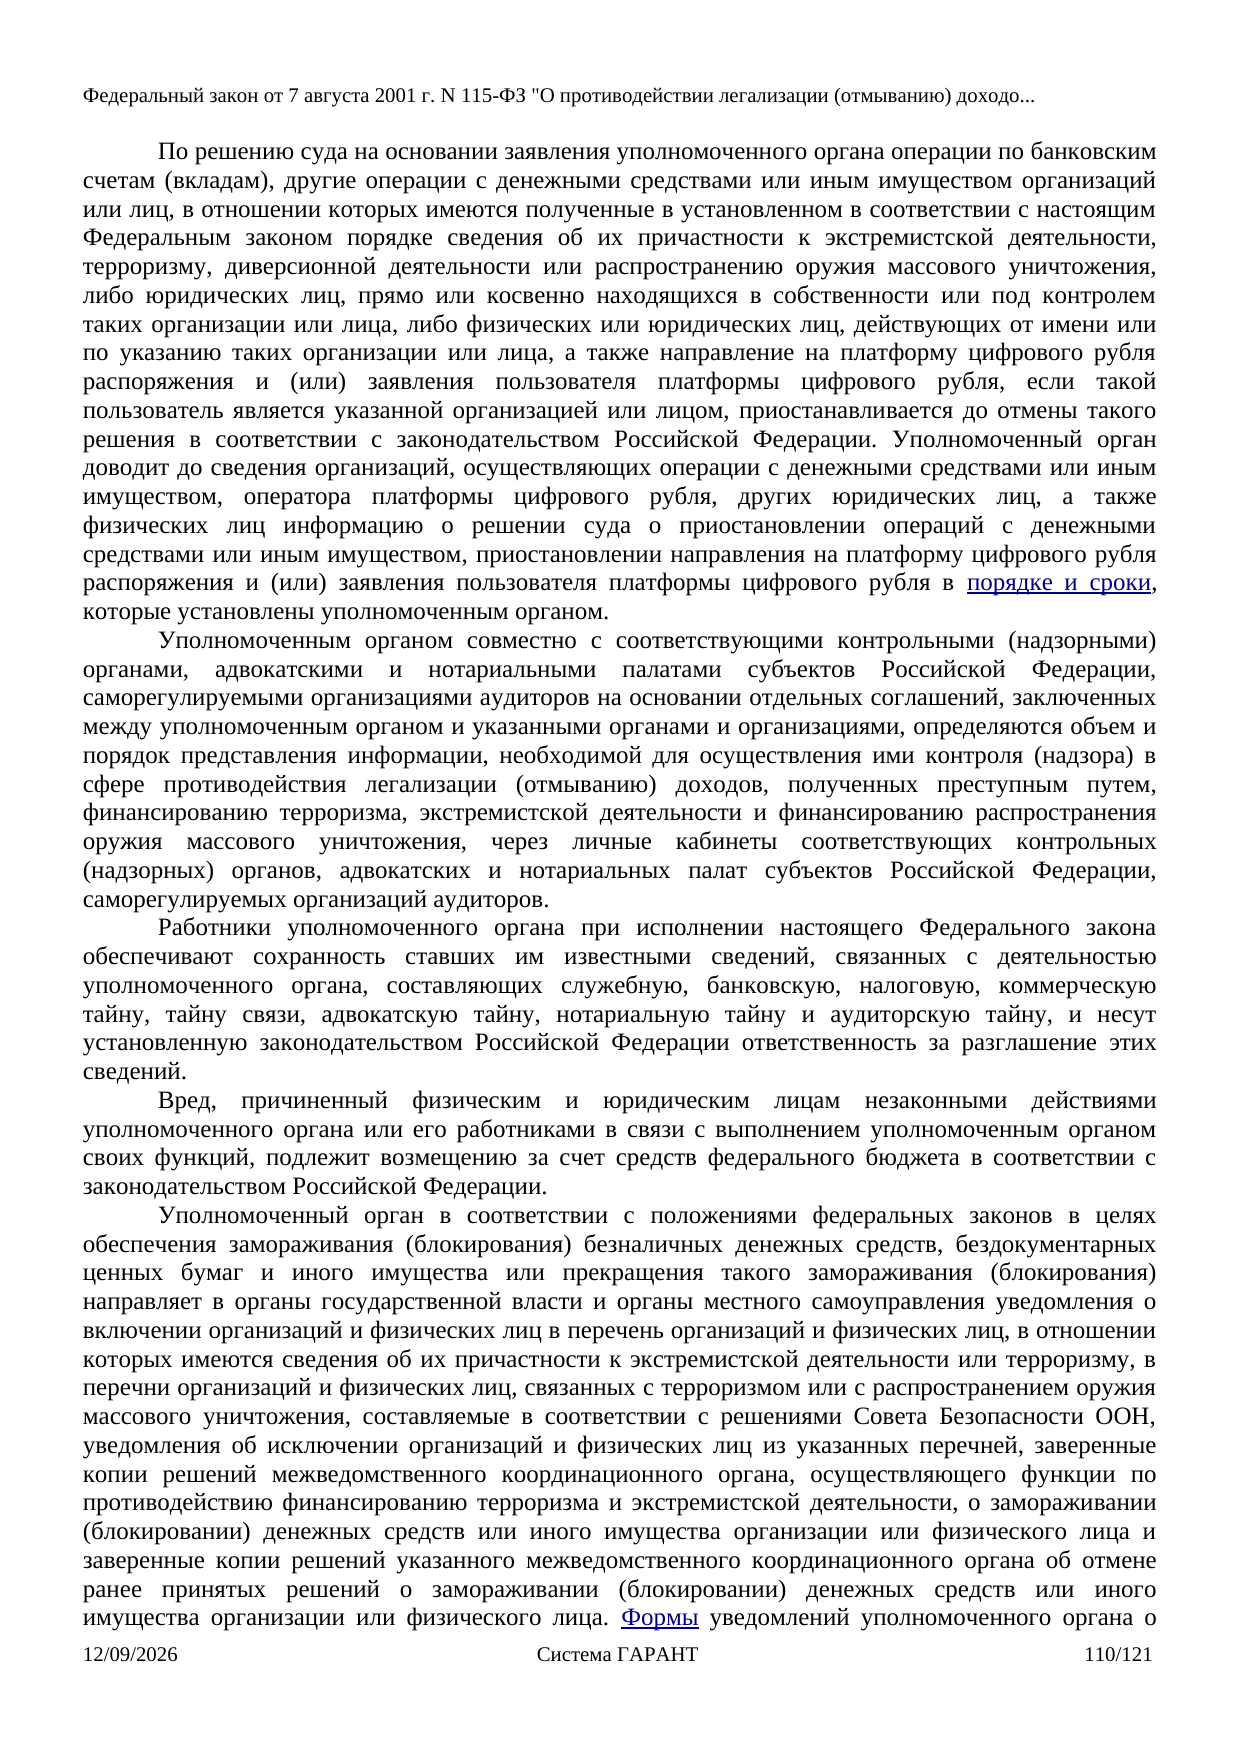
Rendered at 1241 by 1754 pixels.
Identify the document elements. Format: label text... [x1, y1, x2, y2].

text Уполномоченный орган в соответствии с положениями федеральных законов в целях обеспечения замораживания (блокирования) безналичных денежных средств, бездокументарных ценных бумаг и иного имущества или прекращения такого замораживания (блокирования) направляет в органы государственной власти и органы местного самоуправления уведомления о включении организаций и физических лиц в перечень организаций и физических лиц, в отношении которых имеются сведения об их причастности к экстремистской деятельности или терроризму, в перечни организаций и физических лиц, связанных с терроризмом или с распространением оружия массового уничтожения, составляемые в соответствии с решениями Совета Безопасности ООН, уведомления об исключении организаций и физических лиц из указанных перечней, заверенные копии решений межведомственного координационного органа, осуществляющего функции по противодействию финансированию терроризма и экстремистской деятельности, о замораживании (блокировании) денежных средств или иного имущества организации или физического лица и заверенные копии решений указанного межведомственного координационного органа об отмене ранее принятых решений о замораживании (блокировании) денежных средств или иного имущества организации или физического лица. Формы уведомлений уполномоченного органа о [83, 1200, 1157, 1631]
text Уполномоченным органом совместно с соответствующими контрольными (надзорными) органами, адвокатскими и нотариальными палатами субъектов Российской Федерации, саморегулируемыми организациями аудиторов на основании отдельных соглашений, заключенных между уполномоченным органом и указанными органами и организациями, определяются объем и порядок представления информации, необходимой для осуществления ими контроля (надзора) в сфере противодействия легализации (отмыванию) доходов, полученных преступным путем, финансированию терроризма, экстремистской деятельности и финансированию распространения оружия массового уничтожения, через личные кабинеты соответствующих контрольных (надзорных) органов, адвокатских и нотариальных палат субъектов Российской Федерации, саморегулируемых организаций аудиторов. [83, 625, 1157, 912]
text Вред, причиненный физическим и юридическим лицам незаконными действиями уполномоченного органа или его работниками в связи с выполнением уполномоченным органом своих функций, подлежит возмещению за счет средств федерального бюджета в соответствии с законодательством Российской Федерации. [83, 1085, 1157, 1200]
text По решению суда на основании заявления уполномоченного органа операции по банковским счетам (вкладам), другие операции с денежными средствами или иным имуществом организаций или лиц, в отношении которых имеются полученные в установленном в соответствии с настоящим Федеральным законом порядке сведения об их причастности к экстремистской деятельности, терроризму, диверсионной деятельности или распространению оружия массового уничтожения, либо юридических лиц, прямо или косвенно находящихся в собственности или под контролем таких организации или лица, либо физических или юридических лиц, действующих от имени или по указанию таких организации или лица, а также направление на платформу цифрового рубля распоряжения и (или) заявления пользователя платформы цифрового рубля, если такой пользователь является указанной организацией или лицом, приостанавливается до отмены такого решения в соответствии с законодательством Российской Федерации. Уполномоченный орган доводит до сведения организаций, осуществляющих операции с денежными средствами или иным имуществом, оператора платформы цифрового рубля, других юридических лиц, а также физических лиц информацию о решении суда о приостановлении операций с денежными средствами или иным имуществом, приостановлении направления на платформу цифрового рубля распоряжения и (или) заявления пользователя платформы цифрового рубля в порядке и сроки, которые установлены уполномоченным органом. [83, 136, 1157, 625]
text Работники уполномоченного органа при исполнении настоящего Федерального закона обеспечивают сохранность ставших им известными сведений, связанных с деятельностью уполномоченного органа, составляющих служебную, банковскую, налоговую, коммерческую тайну, тайну связи, адвокатскую тайну, нотариальную тайну и аудиторскую тайну, и несут установленную законодательством Российской Федерации ответственность за разглашение этих сведений. [83, 912, 1157, 1085]
